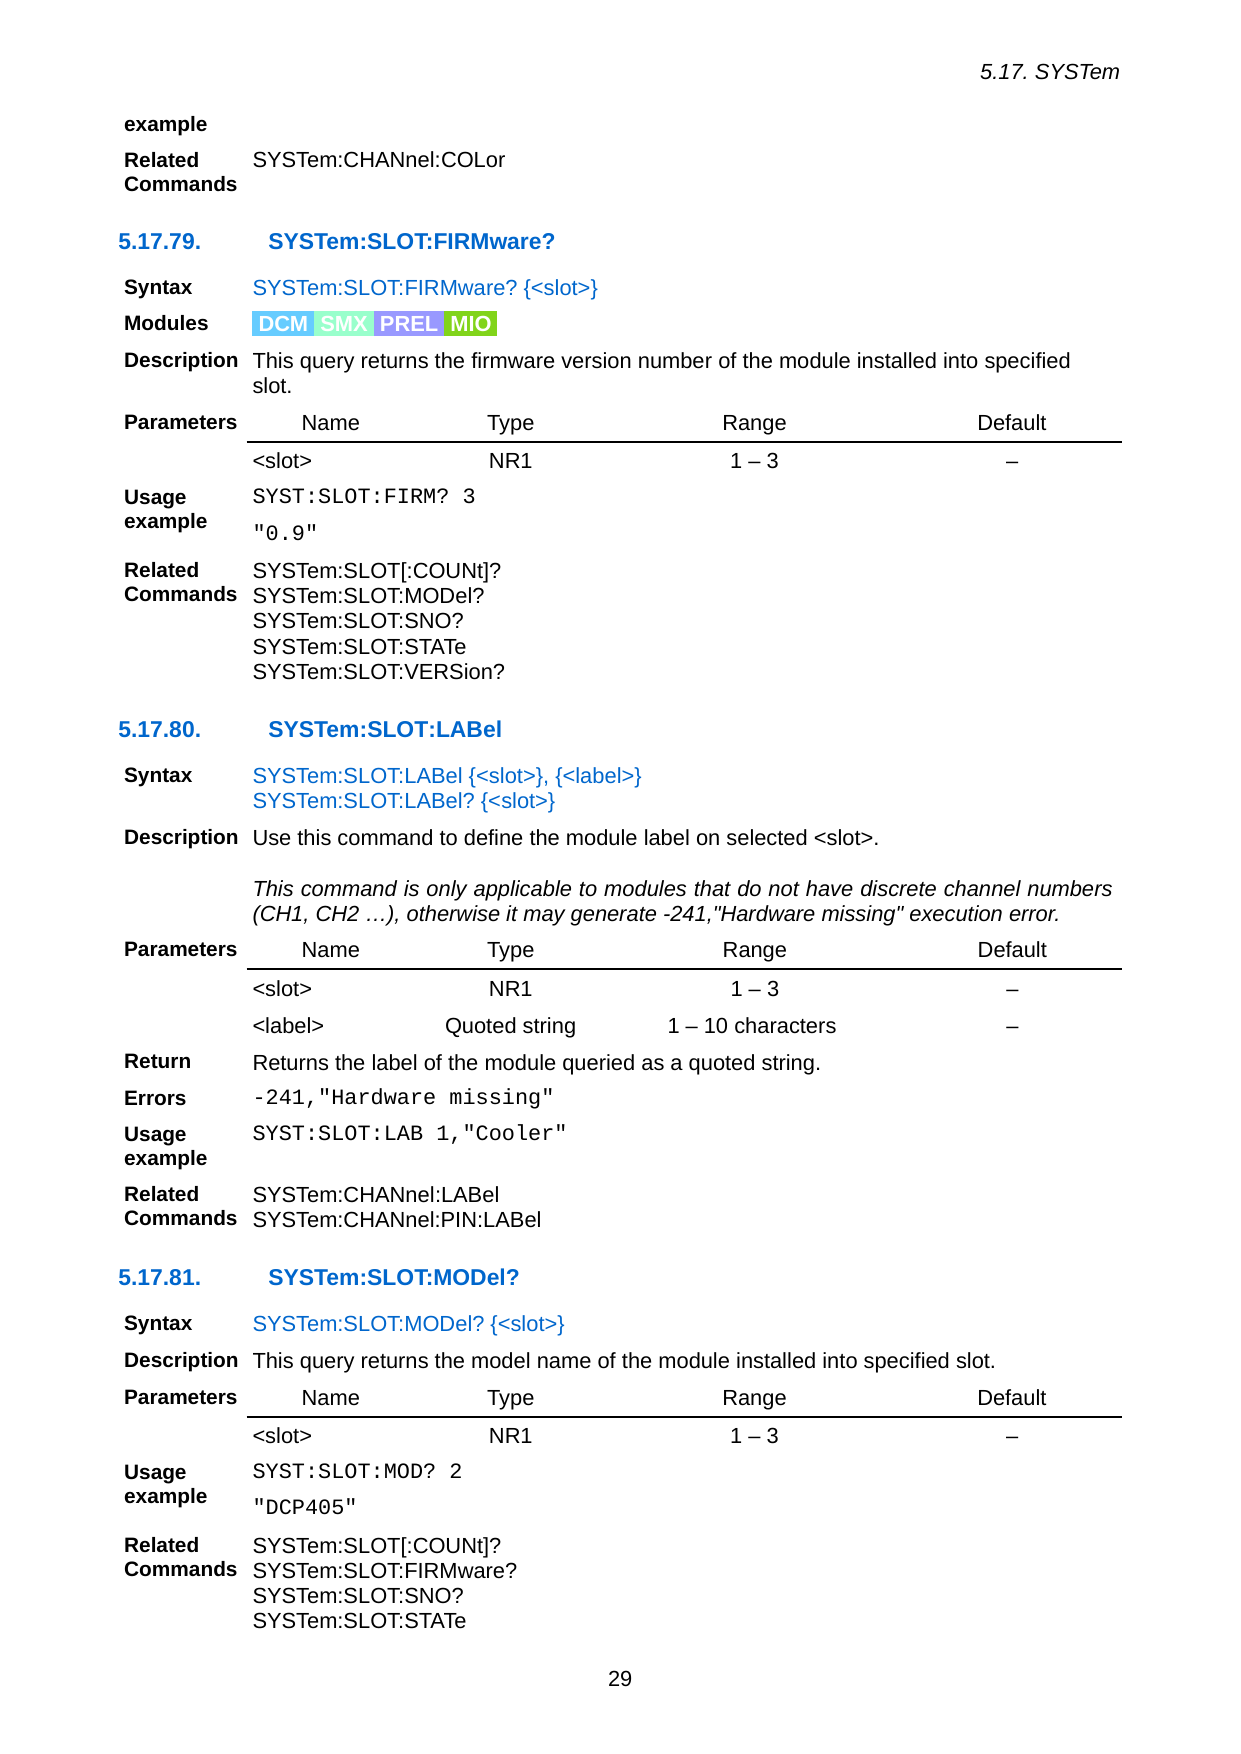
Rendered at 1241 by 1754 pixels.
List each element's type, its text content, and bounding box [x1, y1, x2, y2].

table_cell NR1 [414, 970, 607, 1007]
table_cell Default [903, 932, 1122, 968]
table_cell Parameters [118, 932, 247, 1044]
table_cell 1 – 3 [607, 1418, 902, 1454]
table_cell Type [414, 1379, 607, 1416]
table_cell Name [247, 404, 414, 441]
table_cell 1 – 3 [607, 443, 902, 479]
table_cell Name [247, 932, 414, 968]
table_cell <slot> [247, 970, 414, 1007]
table_header SYSTem:SLOT:LABel {<slot>}, {<label>} SYSTem:SLOT:LABel? {<slot>} [247, 758, 1122, 819]
table_cell Related Commands [118, 1527, 247, 1639]
table_cell SYSTem:CHANnel:COLor [247, 142, 1122, 201]
table_header SYSTem:SLOT:MODel? {<slot>} [247, 1306, 1122, 1342]
table_cell Return [118, 1044, 247, 1080]
table_header Syntax [118, 758, 247, 819]
table_cell – [903, 970, 1122, 1007]
table_cell Default [902, 1379, 1122, 1416]
table_cell – [902, 1418, 1122, 1454]
table_cell Range [607, 1379, 902, 1416]
table_cell -241,"Hardware missing" [247, 1080, 1122, 1117]
table_cell example [118, 106, 247, 142]
table_cell SYSTem:SLOT[:COUNt]? SYSTem:SLOT:FIRMware? SYSTem:SLOT:SNO? SYSTem:SLOT:STATe [247, 1527, 1122, 1639]
table_cell Related Commands [118, 142, 247, 201]
table_cell Type [414, 404, 607, 441]
table_cell Description [118, 342, 247, 404]
table_cell This query returns the firmware version number of the module installed into specified slot. [247, 342, 1122, 404]
table_cell <label> [247, 1007, 414, 1044]
table_cell Parameters [118, 404, 247, 479]
table_cell SYST:SLOT:LAB 1,"Cooler" [247, 1117, 1122, 1176]
table_cell <slot> [247, 1418, 414, 1454]
table_cell – [902, 443, 1122, 479]
table_cell Type [414, 932, 607, 968]
table_cell Errors [118, 1080, 247, 1117]
table_cell SYSTem:CHANnel:LABel SYSTem:CHANnel:PIN:LABel [247, 1176, 1122, 1238]
table_cell This query returns the model name of the module installed into specified slot. [247, 1342, 1122, 1379]
table_cell Quoted string [414, 1007, 607, 1044]
subtitle SYSTem:SLOT:LABel [118, 716, 1122, 743]
table_cell NR1 [414, 1418, 607, 1454]
table_cell – [903, 1007, 1122, 1044]
table_cell DCM SMX PREL MIO [247, 305, 1122, 342]
table_cell Modules [118, 305, 247, 342]
table_cell Usage example [118, 479, 247, 552]
table_cell Description [118, 819, 247, 932]
table_cell [247, 106, 1122, 142]
table_cell <slot> [247, 443, 414, 479]
table_cell Related Commands [118, 552, 247, 690]
table_cell Related Commands [118, 1176, 247, 1238]
table_cell Description [118, 1342, 247, 1379]
table_cell Default [902, 404, 1122, 441]
table_cell Range [607, 932, 903, 968]
table_cell Usage example [118, 1454, 247, 1527]
table_header Syntax [118, 1306, 247, 1342]
table_cell SYST:SLOT:FIRM? 3 "0.9" [247, 479, 1122, 552]
table_header Syntax [118, 269, 247, 305]
table_cell Use this command to define the module label on selected <slot>. This command is only applicable to modules that do not have discrete channel numbers (CH1, CH2 …), otherwise it may generate -241,"Hardware missing" execution error. [247, 819, 1122, 932]
table_cell SYSTem:SLOT[:COUNt]? SYSTem:SLOT:MODel? SYSTem:SLOT:SNO? SYSTem:SLOT:STATe SYSTem:SLOT:VERSion? [247, 552, 1122, 690]
table_header SYSTem:SLOT:FIRMware? {<slot>} [247, 269, 1122, 305]
table_cell Range [607, 404, 902, 441]
table_cell 1 – 3 [607, 970, 903, 1007]
table_cell Name [247, 1379, 414, 1416]
table_cell Returns the label of the module queried as a quoted string. [247, 1044, 1122, 1080]
table_cell NR1 [414, 443, 607, 479]
table_cell Parameters [118, 1379, 247, 1454]
table_cell SYST:SLOT:MOD? 2 "DCP405" [247, 1454, 1122, 1527]
table_cell 1 – 10 characters [607, 1007, 903, 1044]
subtitle SYSTem:SLOT:FIRMware? [118, 228, 1122, 254]
table_cell Usage example [118, 1117, 247, 1176]
subtitle SYSTem:SLOT:MODel? [118, 1264, 1122, 1291]
